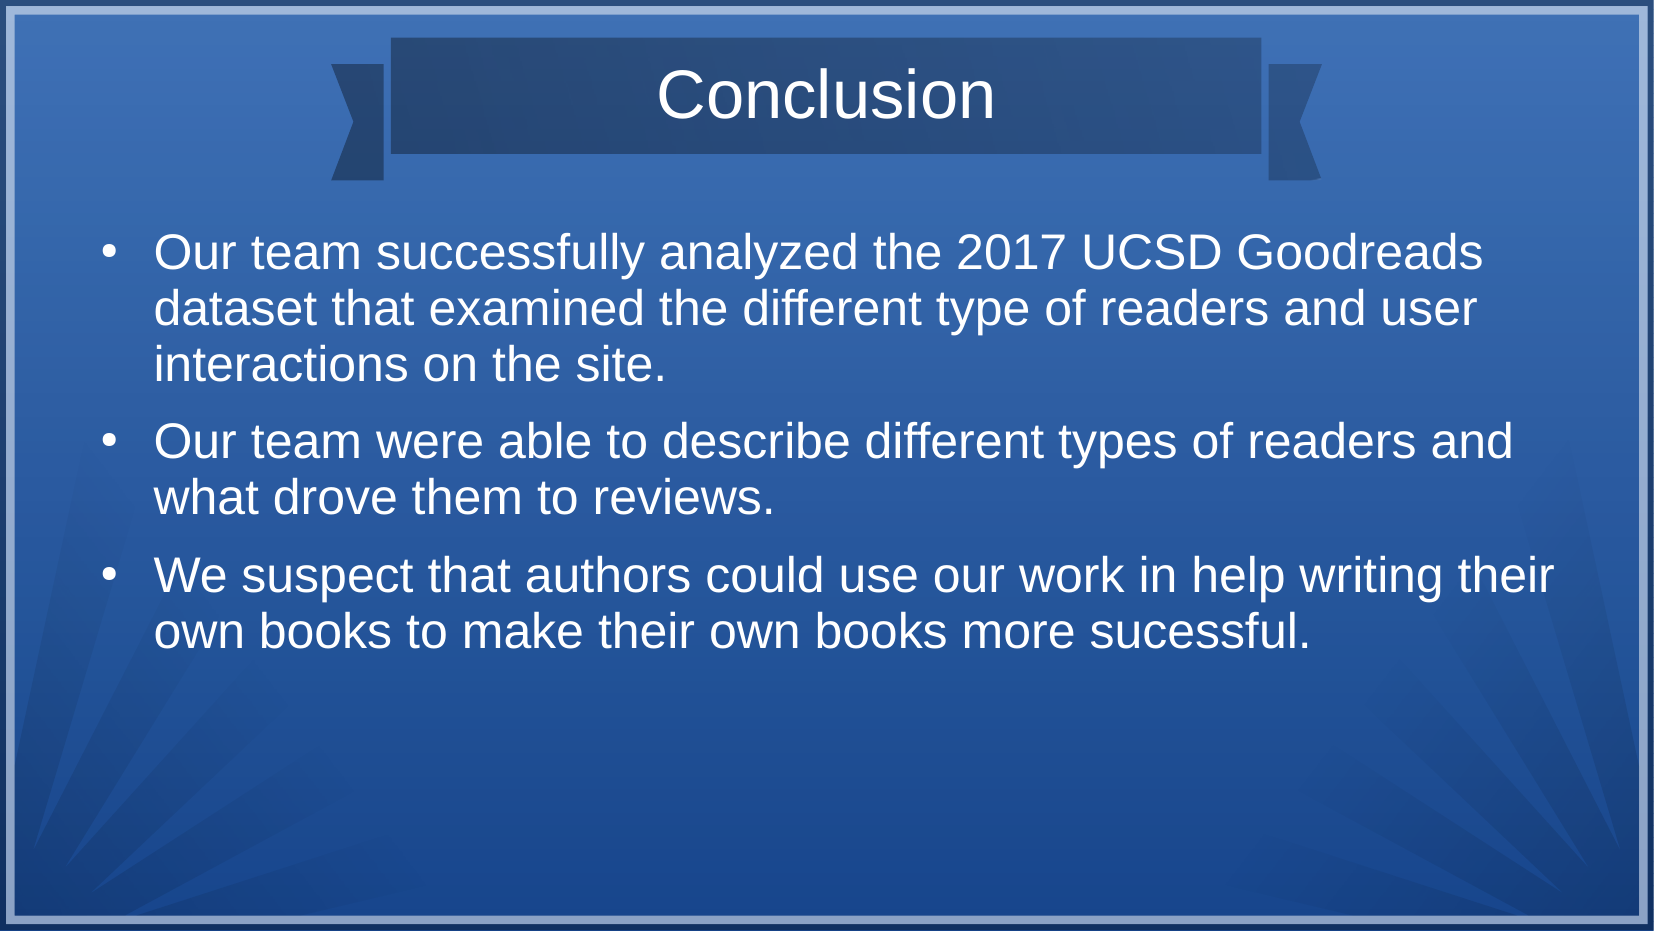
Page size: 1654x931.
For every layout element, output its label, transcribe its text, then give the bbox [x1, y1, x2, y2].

list Our team successfully analyzed the 2017 UCSD Goodreads dataset that examined the different type of readers and user interactions on the site. Our team were able to describe different types of readers and what drove them to reviews. We suspect that authors could use our work in help writing their own books to make their own books more sucessful. [82, 224, 1571, 848]
title Conclusion [389, 35, 1264, 154]
